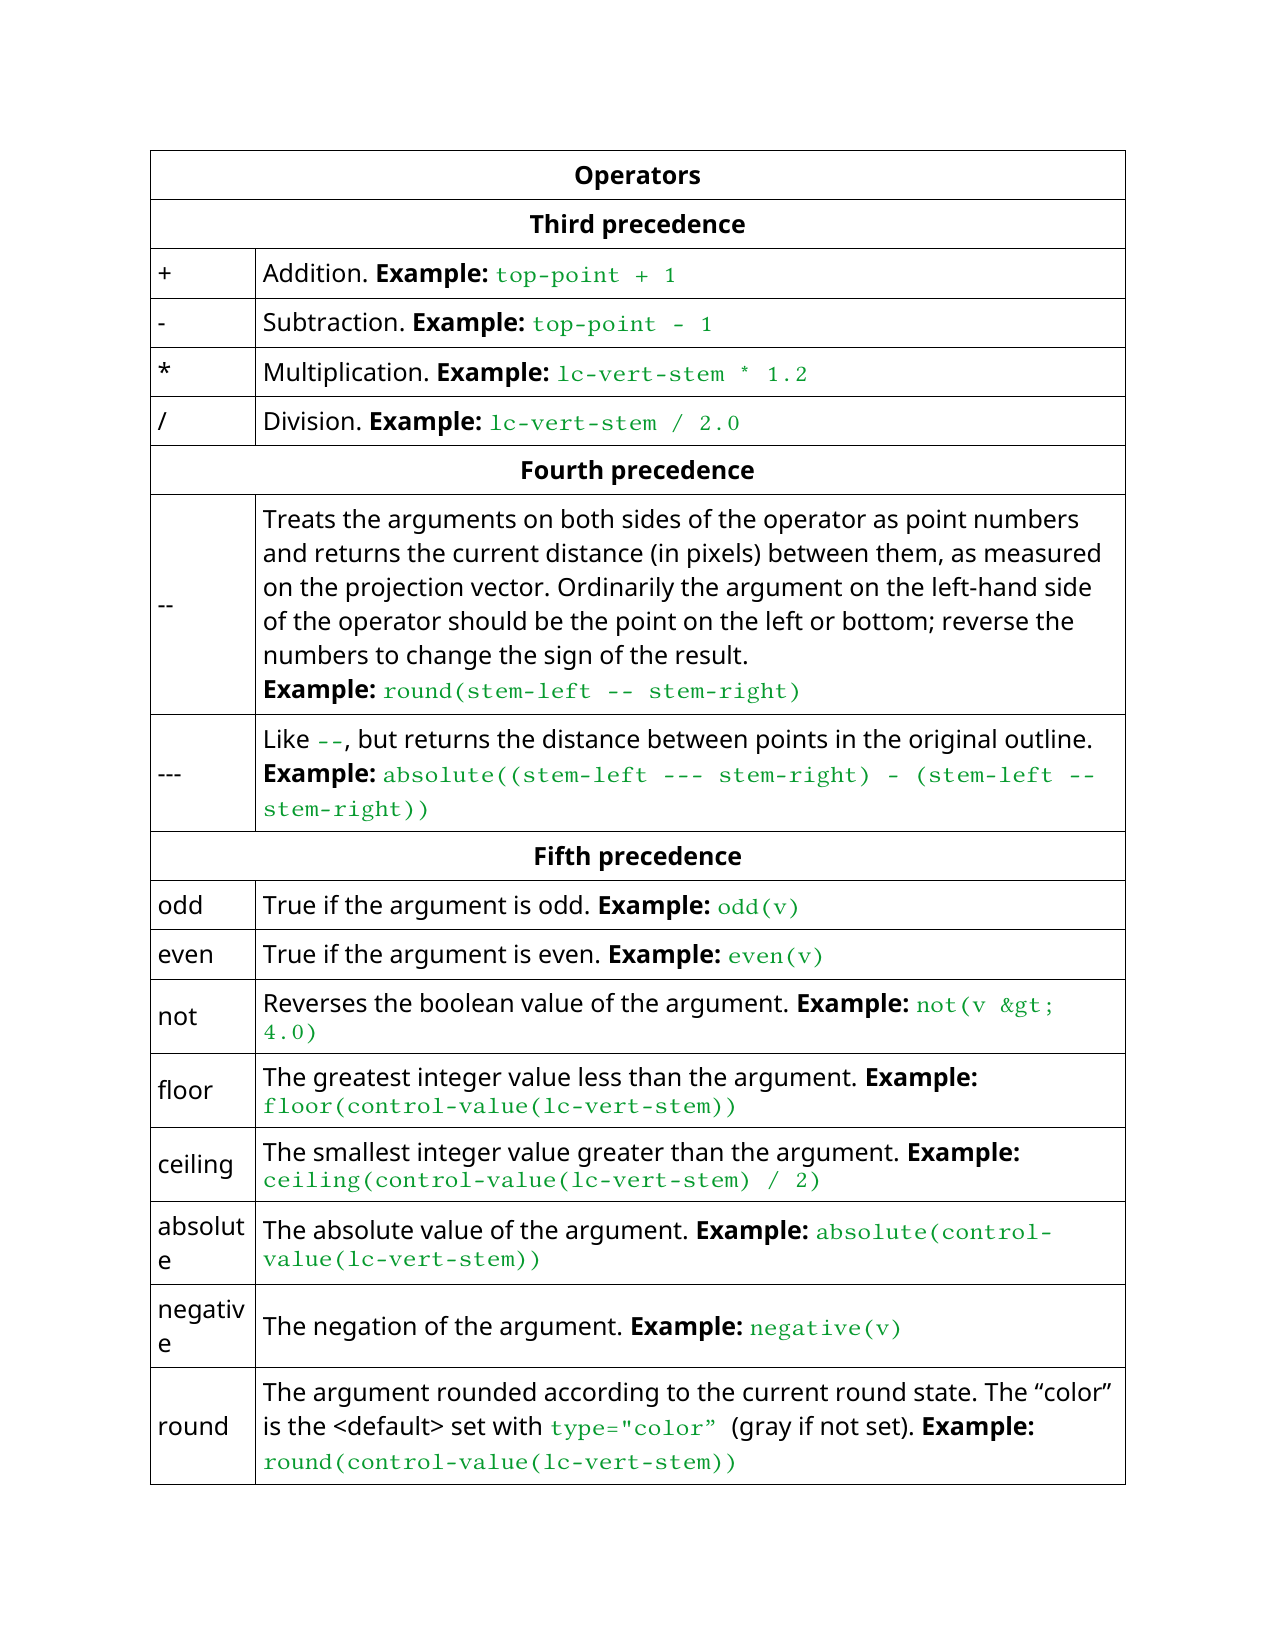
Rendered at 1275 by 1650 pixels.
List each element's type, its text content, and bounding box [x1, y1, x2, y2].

table_cell The smallest integer value greater than the argument. Example: ceiling(control-value(lc-vert-stem) / 2) [256, 1128, 1125, 1201]
table_cell Division. Example: lc-vert-stem / 2.0 [256, 397, 1125, 445]
table_cell The greatest integer value less than the argument. Example: floor(control-value(lc-vert-stem)) [256, 1054, 1125, 1127]
table_cell Like --, but returns the distance between points in the original outline. Example: absolute((stem-left --- stem-right) - (stem-left -- stem-right)) [256, 715, 1125, 831]
table_cell True if the argument is even. Example: even(v) [256, 930, 1125, 978]
table_cell The argument rounded according to the current round state. The “color” is the <default> set with type="color” (gray if not set). Example: round(control-value(lc-vert-stem)) [256, 1368, 1125, 1484]
table_cell Multiplication. Example: lc-vert-stem * 1.2 [256, 348, 1125, 396]
table_cell -- [151, 495, 255, 714]
table_cell absolute [151, 1202, 255, 1284]
table_cell even [151, 930, 255, 978]
table_cell not [151, 980, 255, 1052]
table_cell odd [151, 881, 255, 929]
table_cell --- [151, 715, 255, 831]
table_cell Subtraction. Example: top-point - 1 [256, 299, 1125, 347]
table_cell round [151, 1368, 255, 1484]
table_cell Fifth precedence [151, 832, 1125, 880]
table_cell Reverses the boolean value of the argument. Example: not(v &gt; 4.0) [256, 980, 1125, 1052]
table_cell Fourth precedence [151, 446, 1125, 494]
table_cell - [151, 299, 255, 347]
table_cell The absolute value of the argument. Example: absolute(control-value(lc-vert-stem)) [256, 1202, 1125, 1284]
table_cell + [151, 249, 255, 297]
table_cell The negation of the argument. Example: negative(v) [256, 1285, 1125, 1367]
table_header Operators [151, 151, 1125, 199]
table_cell negative [151, 1285, 255, 1367]
table_cell Treats the arguments on both sides of the operator as point numbers and returns the current distance (in pixels) between them, as measured on the projection vector. Ordinarily the argument on the left-hand side of the operator should be the point on the left or bottom; reverse the numbers to change the sign of the result. Example: round(stem-left -- stem-right) [256, 495, 1125, 714]
table_cell Addition. Example: top-point + 1 [256, 249, 1125, 297]
table_cell ceiling [151, 1128, 255, 1201]
table_cell floor [151, 1054, 255, 1127]
table_cell / [151, 397, 255, 445]
table_cell True if the argument is odd. Example: odd(v) [256, 881, 1125, 929]
table_cell * [151, 348, 255, 396]
table_cell Third precedence [151, 200, 1125, 248]
